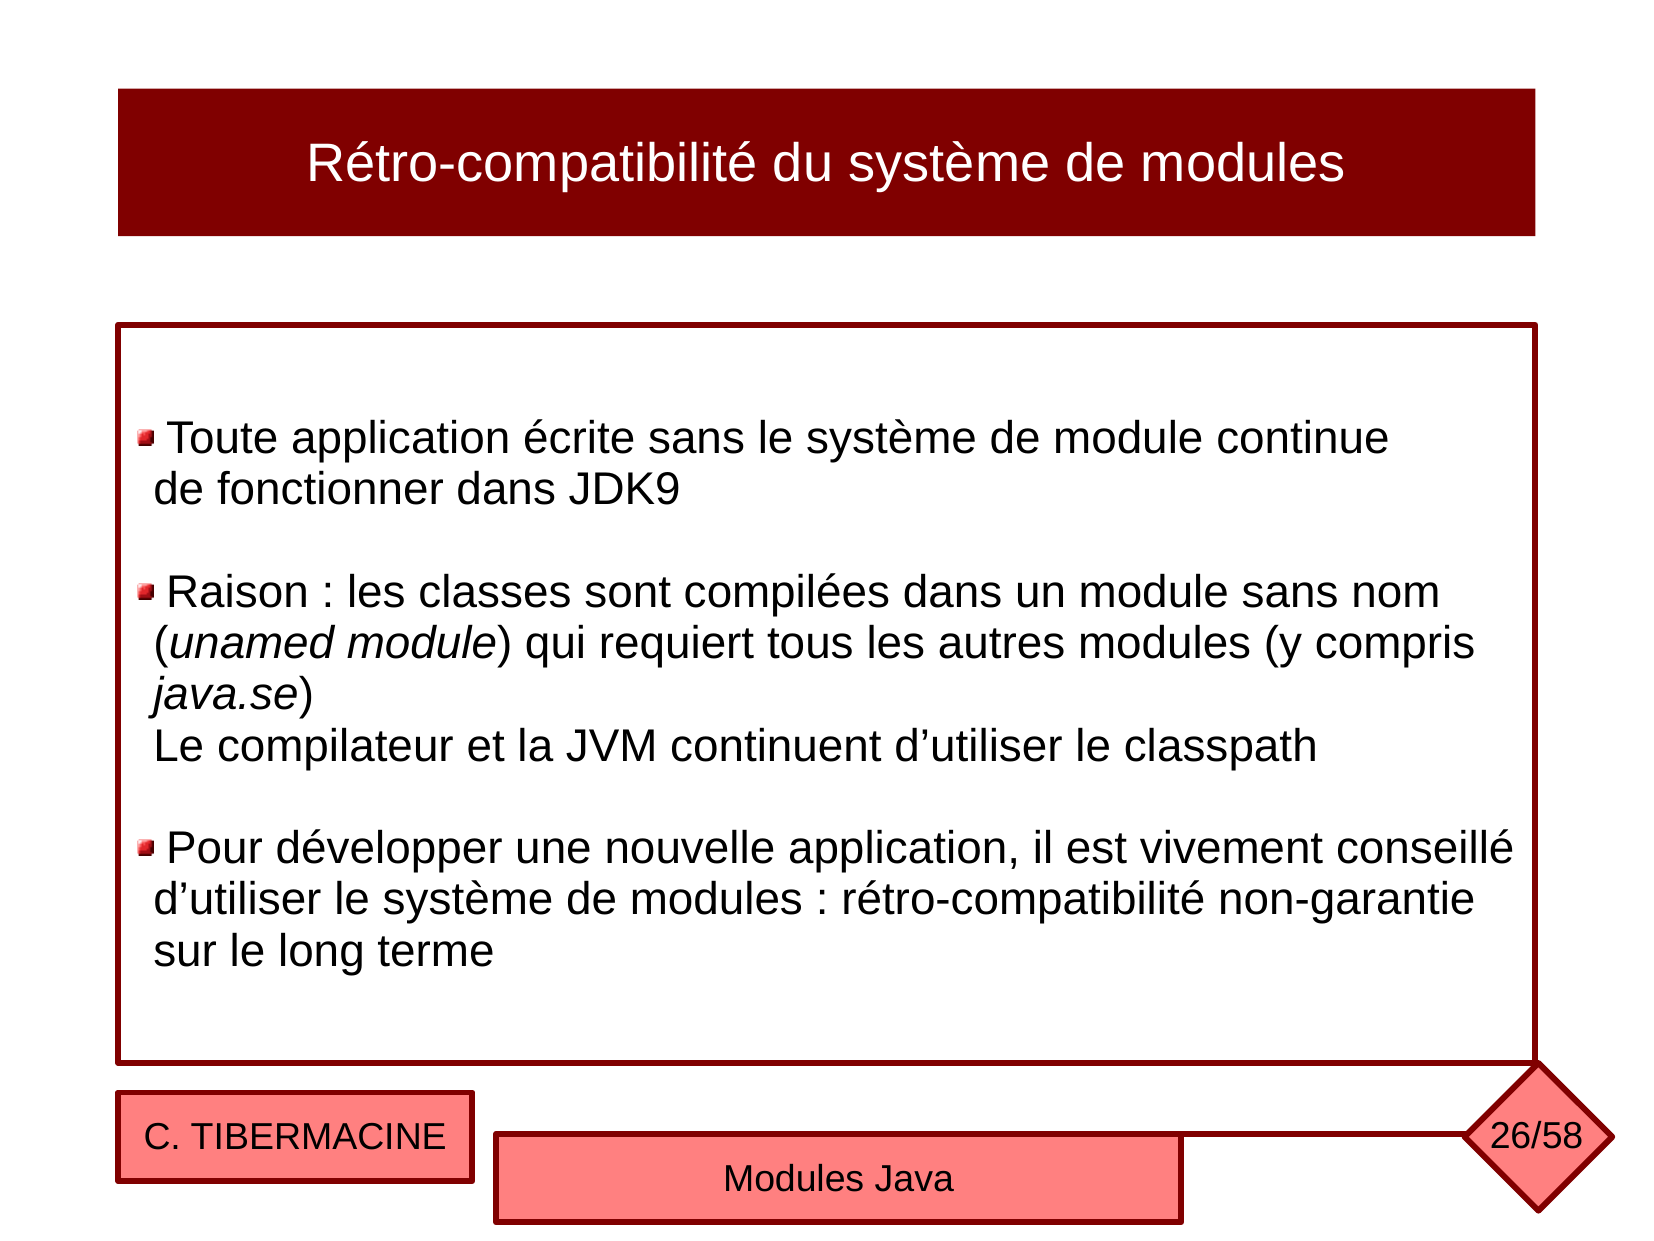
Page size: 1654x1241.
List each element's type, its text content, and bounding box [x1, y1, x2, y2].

text_box Modules Java [496, 1133, 1182, 1223]
picture [137, 429, 154, 446]
text_box <numéro>/58 [1475, 1107, 1654, 1164]
text_box C. TIBERMACINE [118, 1092, 473, 1182]
text_box Rétro-compatibilité du système de modules [118, 88, 1536, 237]
picture [137, 583, 154, 600]
picture [137, 839, 154, 856]
text_box [1491, 1164, 1586, 1211]
text_box Toute application écrite sans le système de module continue de fonctionner dans JDK9 Raison : les classes sont compilées dans un module sans nom (unamed module) qui requiert tous les autres modules (y compris java.se) Le compilateur et la JVM continuent d’utiliser le classpath Pour développer une nouvelle application, il est vivement conseillé d’utiliser le système de modules : rétro-compatibilité non-garantie sur le long terme [118, 324, 1536, 1063]
text_box [1464, 1126, 1475, 1148]
text_box [1494, 1062, 1583, 1107]
